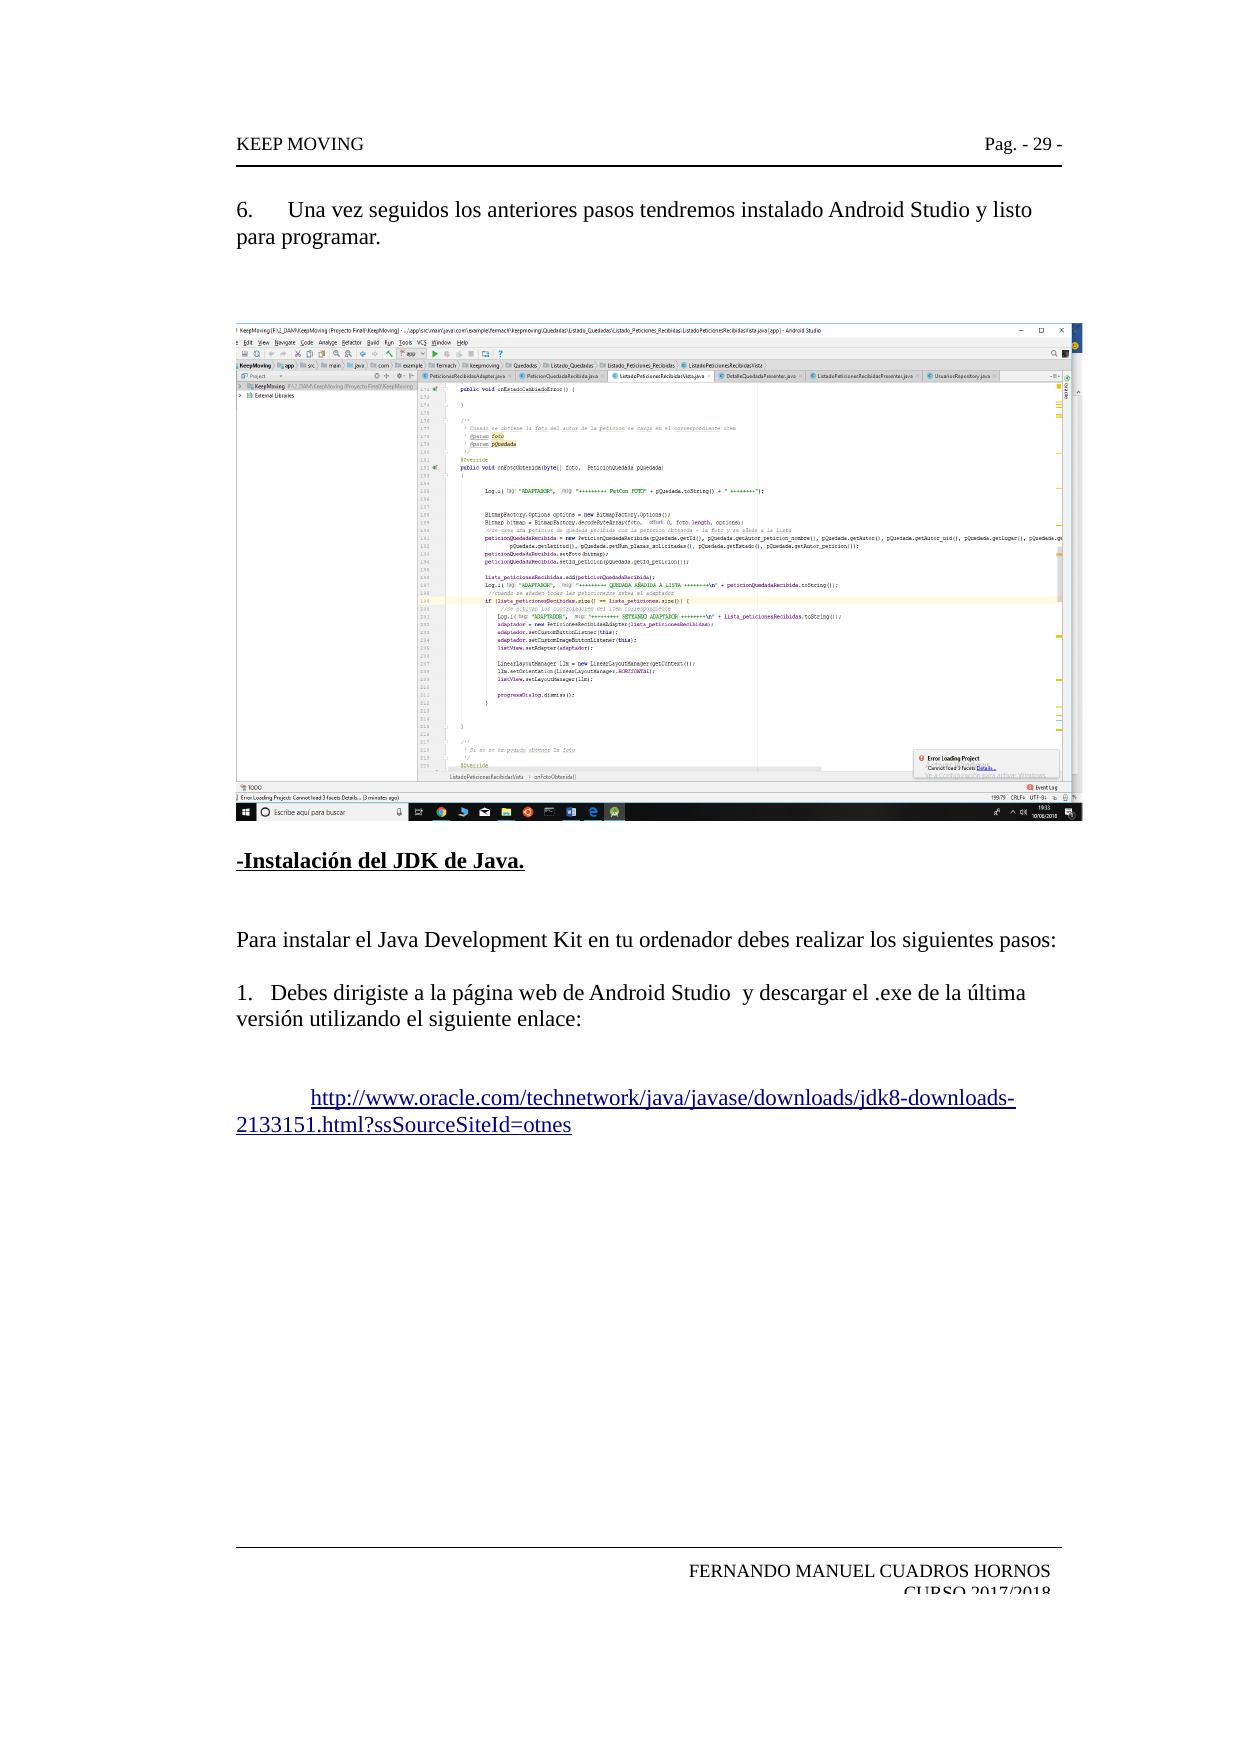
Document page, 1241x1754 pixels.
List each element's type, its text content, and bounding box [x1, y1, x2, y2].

text 6. Una vez seguidos los anteriores pasos tendremos instalado Android Studio y listo para programar. [236, 197, 1062, 249]
text 1. Debes dirigiste a la página web de Android Studio y descargar el .exe de la última versión utilizando el siguiente enlace: [236, 979, 1062, 1032]
picture [236, 323, 1083, 821]
text Para instalar el Java Development Kit en tu ordenador debes realizar los siguientes pasos: [236, 926, 1062, 953]
text http://www.oracle.com/technetwork/java/javase/downloads/jdk8-downloads-2133151.html?ssSourceSiteId=otnes [236, 1084, 1062, 1137]
text -Instalación del JDK de Java. [236, 847, 1062, 873]
